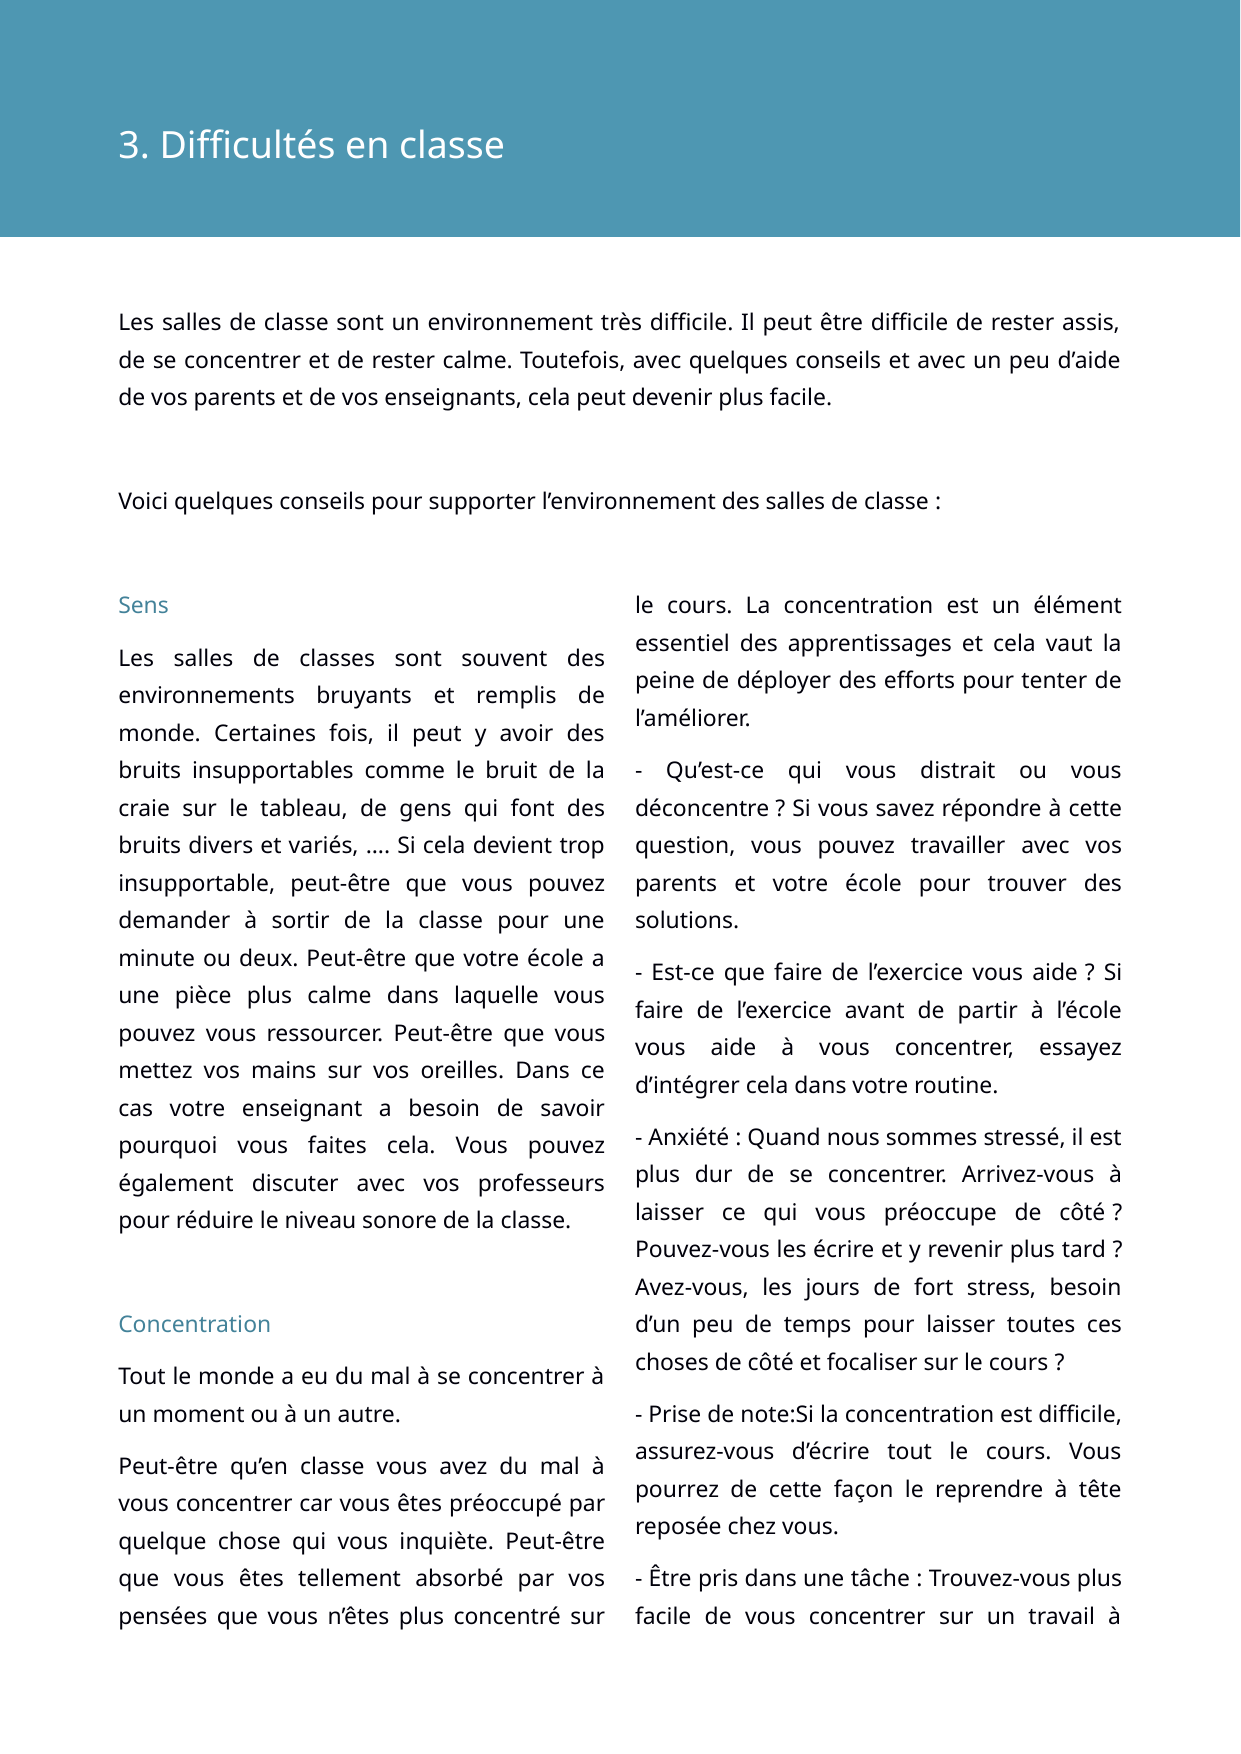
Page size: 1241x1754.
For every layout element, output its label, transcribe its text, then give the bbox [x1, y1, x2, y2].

text Concentration [118, 1308, 605, 1339]
text Peut-être qu’en classe vous avez du mal à vous concentrer car vous êtes préoccupé par quelque chose qui vous inquiète. Peut-être que vous êtes tellement absorbé par vos pensées que vous n’êtes plus concentré sur [118, 1450, 605, 1631]
text - Qu’est-ce qui vous distrait ou vous déconcentre ? Si vous savez répondre à cette question, vous pouvez travailler avec vos parents et votre école pour trouver des solutions. [635, 754, 1122, 935]
text le cours. La concentration est un élément essentiel des apprentissages et cela vaut la peine de déployer des efforts pour tenter de l’améliorer. [635, 589, 1122, 733]
text - Prise de note:Si la concentration est difficile, assurez-vous d’écrire tout le cours. Vous pourrez de cette façon le reprendre à tête reposée chez vous. [635, 1398, 1122, 1541]
text Les salles de classe sont un environnement très difficile. Il peut être difficile de rester assis, de se concentrer et de rester calme. Toutefois, avec quelques conseils et avec un peu d’aide de vos parents et de vos enseignants, cela peut devenir plus facile. [118, 306, 1122, 412]
text Tout le monde a eu du mal à se concentrer à un moment ou à un autre. [118, 1360, 605, 1429]
text - Anxiété : Quand nous sommes stressé, il est plus dur de se concentrer. Arrivez-vous à laisser ce qui vous préoccupe de côté ? Pouvez-vous les écrire et y revenir plus tard ? Avez-vous, les jours de fort stress, besoin d’un peu de temps pour laisser toutes ces choses de côté et focaliser sur le cours ? [635, 1121, 1122, 1377]
text - Est-ce que faire de l’exercice vous aide ? Si faire de l’exercice avant de partir à l’école vous aide à vous concentrer, essayez d’intégrer cela dans votre routine. [635, 956, 1122, 1100]
text Les salles de classes sont souvent des environnements bruyants et remplis de monde. Certaines fois, il peut y avoir des bruits insupportables comme le bruit de la craie sur le tableau, de gens qui font des bruits divers et variés, …. Si cela devient trop insupportable, peut-être que vous pouvez demander à sortir de la classe pour une minute ou deux. Peut-être que votre école a une pièce plus calme dans laquelle vous pouvez vous ressourcer. Peut-être que vous mettez vos mains sur vos oreilles. Dans ce cas votre enseignant a besoin de savoir pourquoi vous faites cela. Vous pouvez également discuter avec vos professeurs pour réduire le niveau sonore de la classe. [118, 641, 605, 1235]
text Sens [118, 589, 605, 621]
text Voici quelques conseils pour supporter l’environnement des salles de classe : [118, 485, 1122, 516]
subtitle 3. Difficultés en classe [118, 118, 1122, 169]
text - Être pris dans une tâche : Trouvez-vous plus facile de vous concentrer sur un travail à [635, 1562, 1122, 1631]
